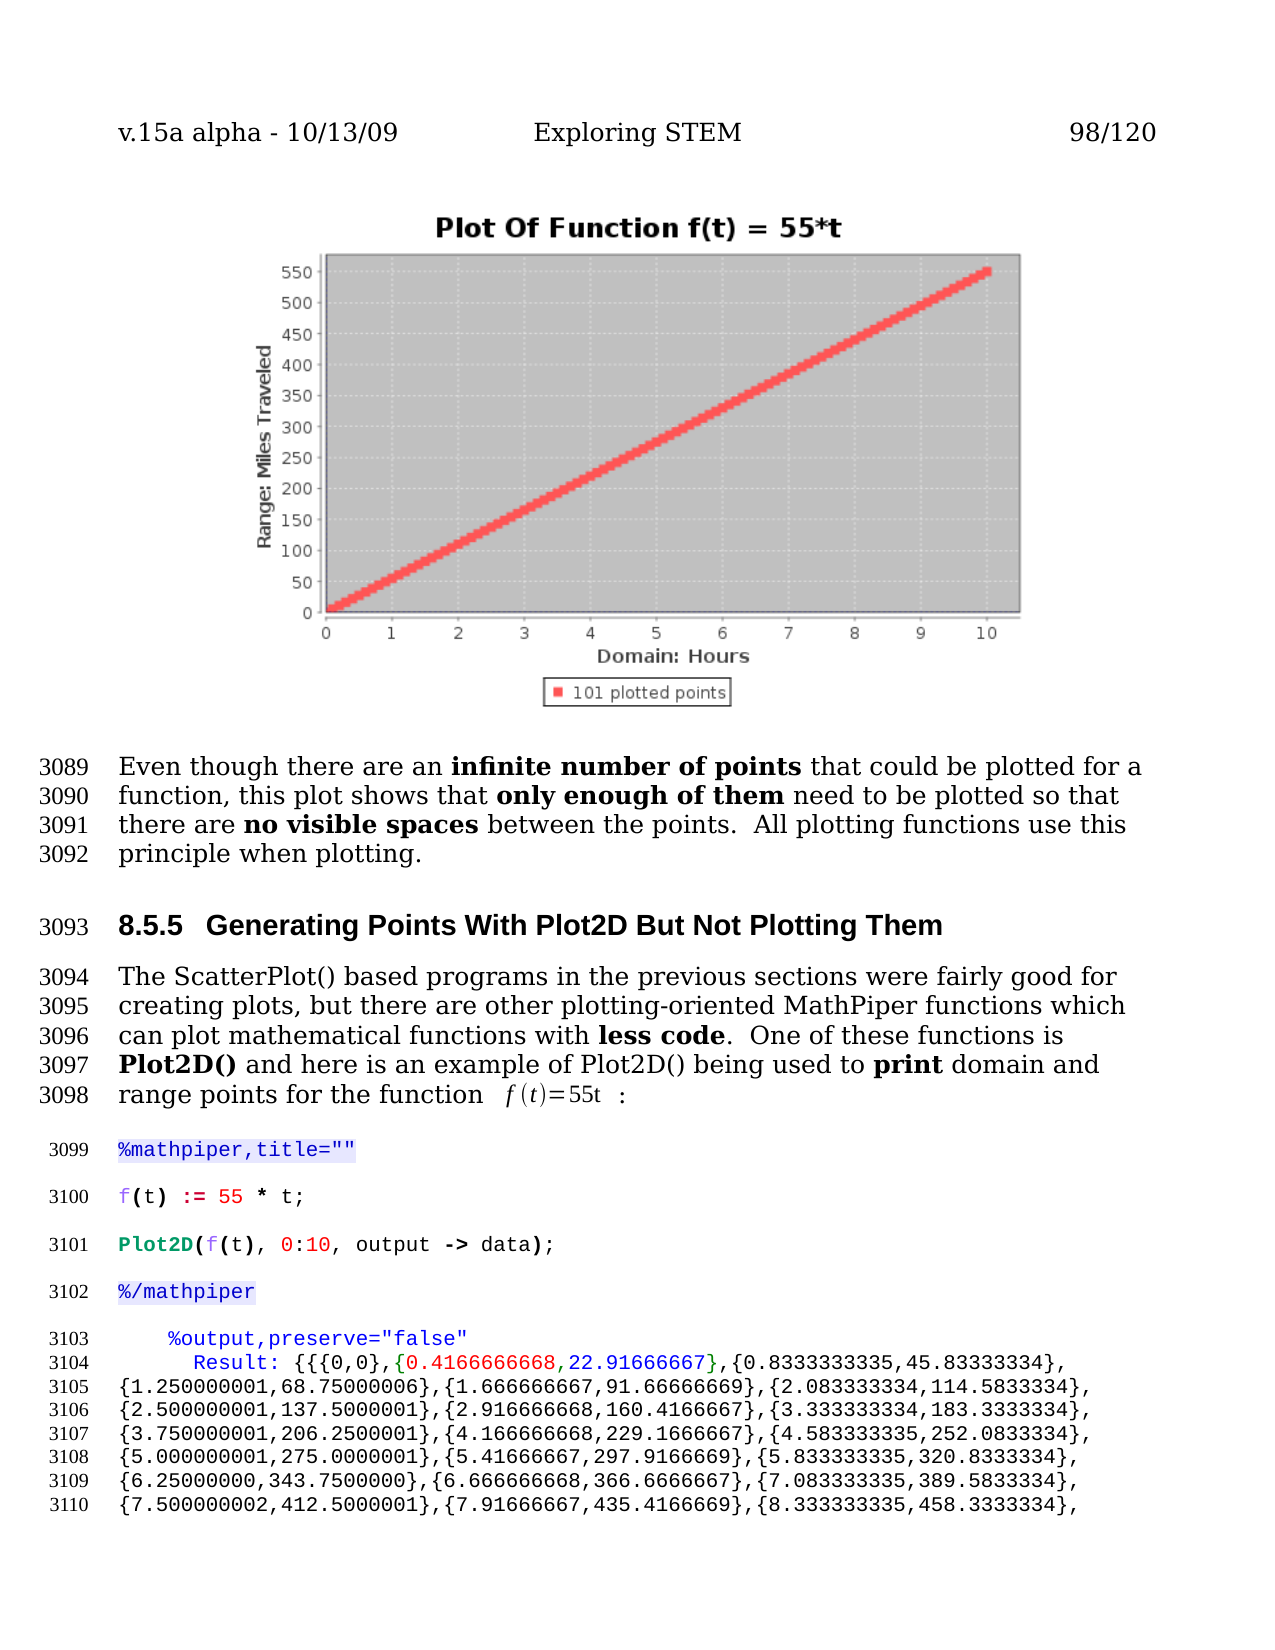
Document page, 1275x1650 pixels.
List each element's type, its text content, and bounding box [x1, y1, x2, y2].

text Result: {{{0,0},{0.4166666668,22.91666667},{0.8333333335,45.83333334},{1.250000001,68.75000006},{1.666666667,91.66666669},{2.083333334,114.5833334},{2.500000001,137.5000001},{2.916666668,160.4166667},{3.333333334,183.3333334},{3.750000001,206.2500001},{4.166666668,229.1666667},{4.583333335,252.0833334},{5.000000001,275.0000001},{5.41666667,297.9166669},{5.833333335,320.8333334},{6.25000000,343.7500000},{6.666666668,366.6666667},{7.083333335,389.5833334},{7.500000002,412.5000001},{7.91666667,435.4166669},{8.333333335,458.3333334}, [118, 1352, 1157, 1517]
text %mathpiper,title="" [118, 1139, 1157, 1163]
picture [239, 212, 1036, 708]
text Plot2D(f(t), 0:10, output -> data); [118, 1234, 1157, 1257]
subtitle Generating Points With Plot2D But Not Plotting Them [118, 908, 1157, 941]
text The ScatterPlot() based programs in the previous sections were fairly good for creating plots, but there are other plotting-oriented MathPiper functions which can plot mathematical functions with less code. One of these functions is Plot2D() and here is an example of Plot2D() being used to print domain and range points for the function: [118, 962, 1157, 1109]
text %output,preserve="false" [118, 1328, 1157, 1352]
text %/mathpiper [118, 1281, 1157, 1305]
text f(t) := 55 * t; [118, 1186, 1157, 1210]
text Even though there are an infinite number of points that could be plotted for a function, this plot shows that only enough of them need to be plotted so that there are no visible spaces between the points. All plotting functions use this principle when plotting. [118, 751, 1157, 869]
